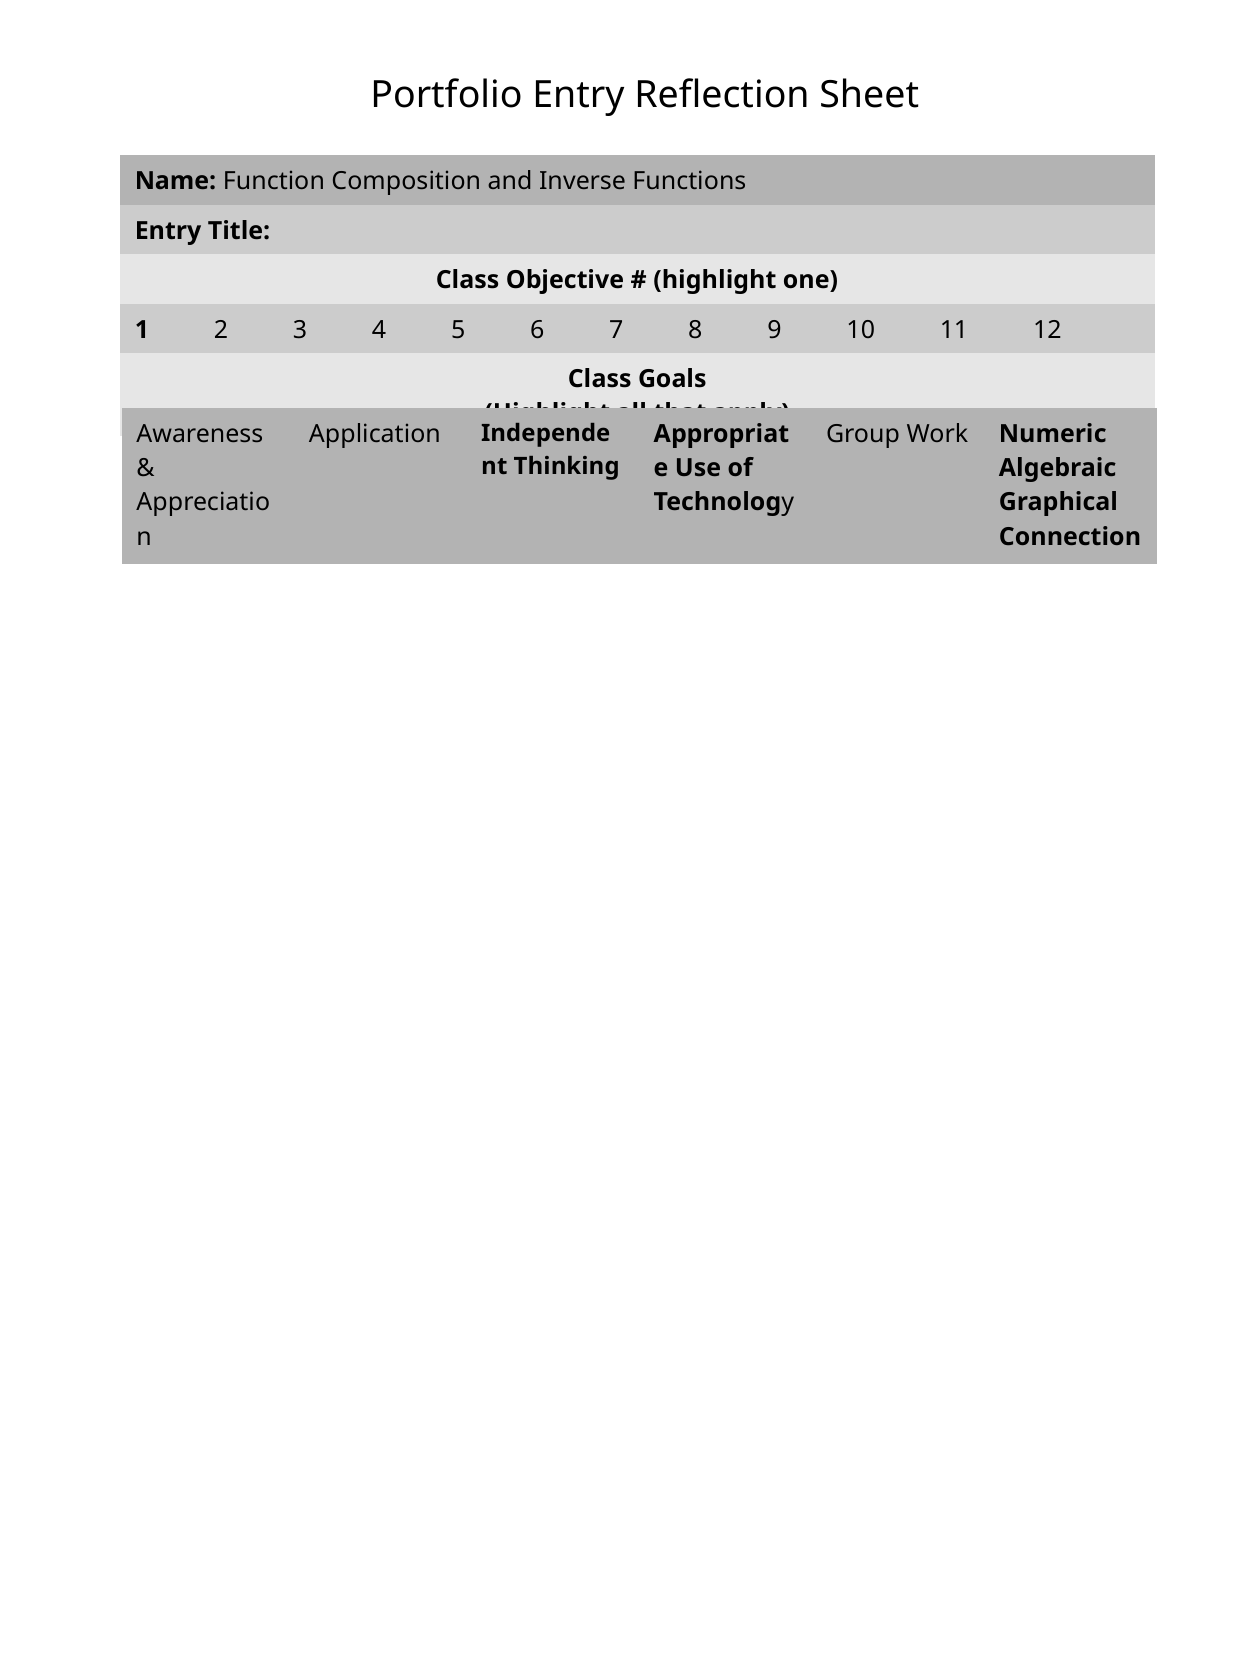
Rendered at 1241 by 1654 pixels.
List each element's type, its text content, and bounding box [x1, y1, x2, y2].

table_cell 1 2 3 4 5 6 7 8 9 10 11 12 [120, 304, 1155, 353]
table_header Numeric Algebraic Graphical Connection [984, 408, 1157, 564]
table_header Name: Function Composition and Inverse Functions [120, 155, 1155, 205]
text_box Portfolio Entry Reflection Sheet [195, 60, 1096, 117]
table_cell Class Goals (Highlight all that apply) [120, 353, 1155, 436]
table_cell Entry Title: [120, 205, 1155, 254]
table_cell Class Objective # (highlight one) [120, 254, 1155, 304]
table_header Group Work [811, 408, 984, 564]
table_header Appropriate Use of Technology [639, 408, 811, 564]
table_header Awareness & Appreciation [122, 408, 294, 564]
table_header Independent Thinking [467, 408, 639, 564]
table_header Application [294, 408, 467, 564]
